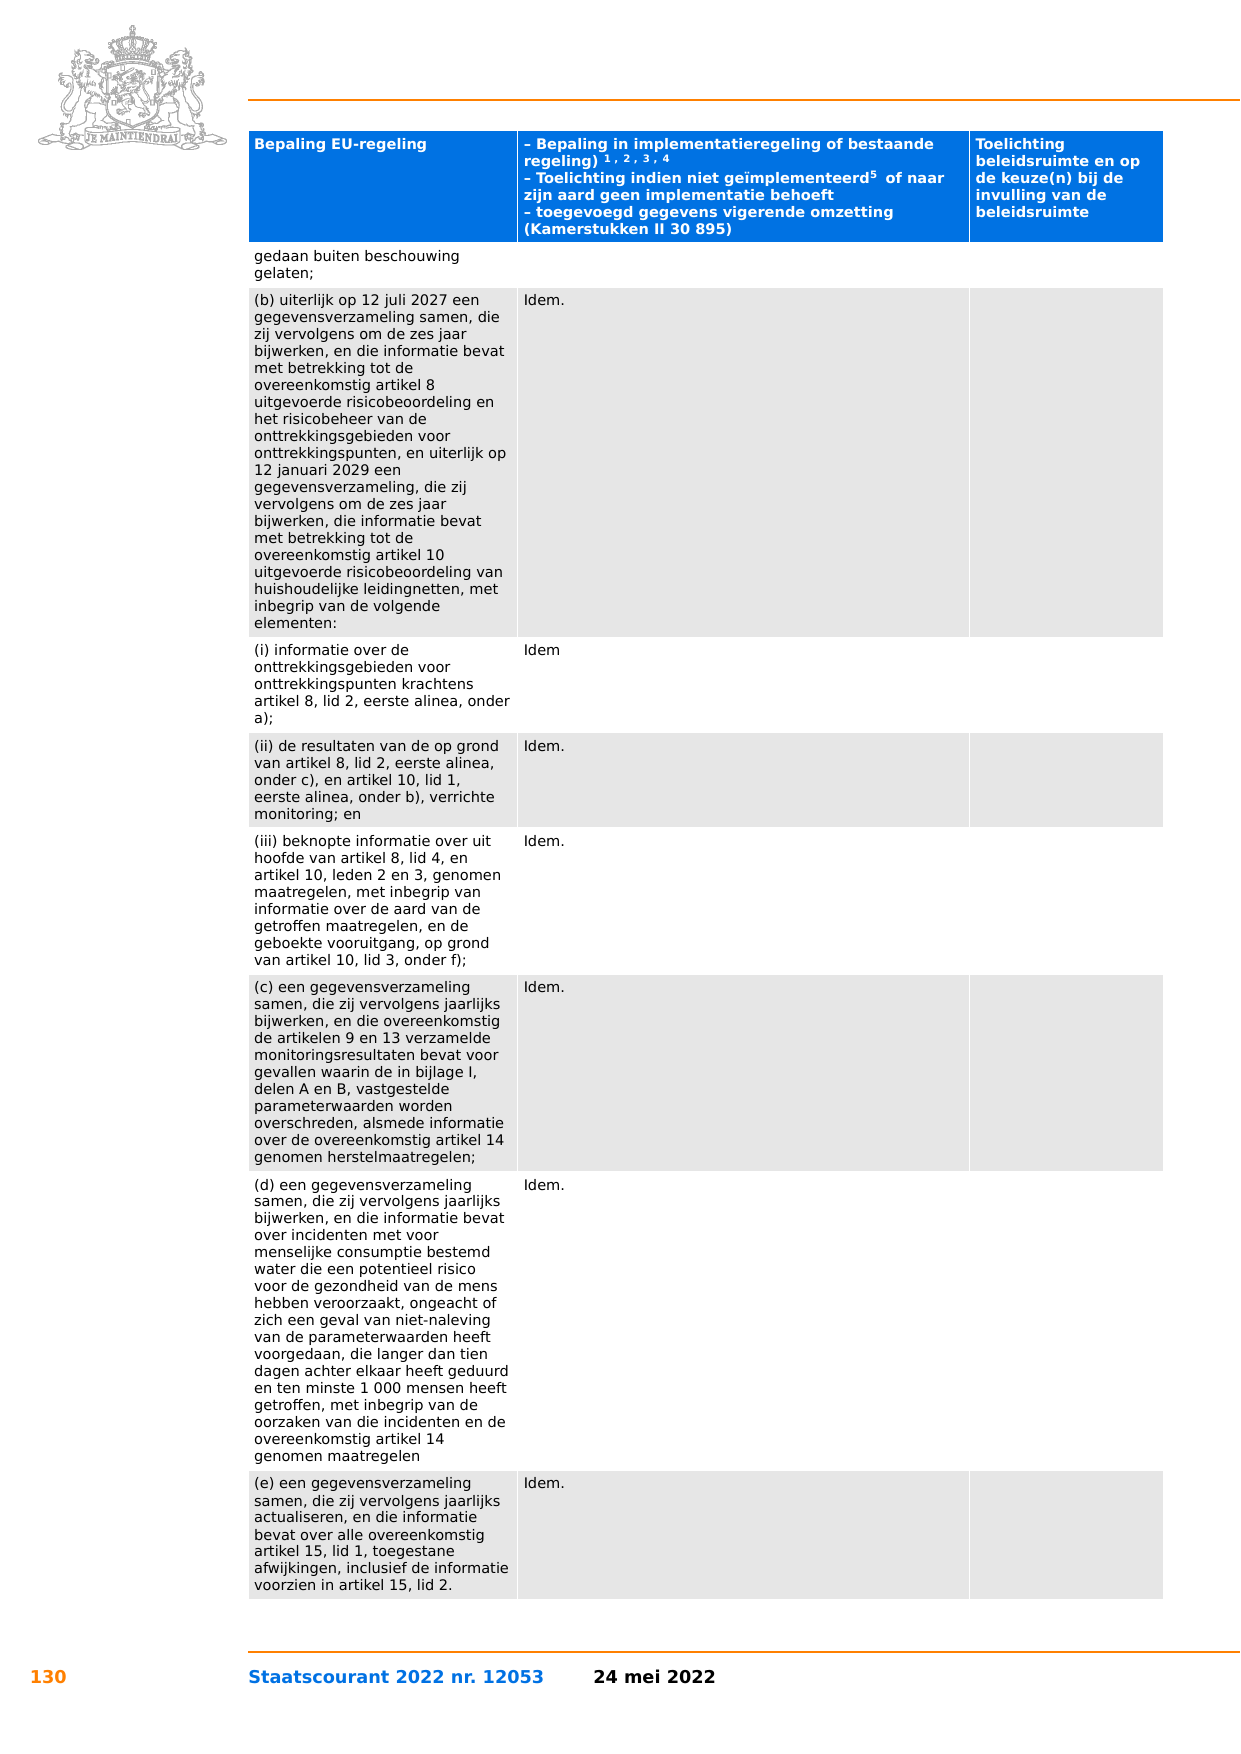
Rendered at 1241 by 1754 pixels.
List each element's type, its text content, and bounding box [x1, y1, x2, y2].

table_cell (ii) de resultaten van de op grond van artikel 8, lid 2, eerste alinea, onder c), en artikel 10, lid 1, eerste alinea, onder b), verrichte monitoring; en [249, 733, 517, 827]
table_cell (d) een gegevensverzameling samen, die zij vervolgens jaarlijks bijwerken, en die informatie bevat over incidenten met voor menselijke consumptie bestemd water die een potentieel risico voor de gezondheid van de mens hebben veroorzaakt, ongeacht of zich een geval van niet-naleving van de parameterwaarden heeft voorgedaan, die langer dan tien dagen achter elkaar heeft geduurd en ten minste 1 000 mensen heeft getroffen, met inbegrip van de oorzaken van die incidenten en de overeenkomstig artikel 14 genomen maatregelen [249, 1172, 517, 1470]
table_cell (c) een gegevensverzameling samen, die zij vervolgens jaarlijks bijwerken, en die overeenkomstig de artikelen 9 en 13 verzamelde monitoringsresultaten bevat voor gevallen waarin de in bijlage I, delen A en B, vastgestelde parameterwaarden worden overschreden, alsmede informatie over de overeenkomstig artikel 14 genomen herstelmaatregelen; [249, 975, 517, 1171]
table_header – Bepaling in implementatieregeling of bestaande regeling) 1, 2, 3, 4 – Toelichting indien niet geïmplementeerd5 of naar zijn aard geen implementatie behoeft – toegevoegd gegevens vigerende omzetting (Kamerstukken II 30 895) [518, 131, 969, 242]
table_cell [970, 828, 1163, 973]
table_cell gedaan buiten beschouwing gelaten; [249, 243, 517, 287]
table_cell Idem. [518, 828, 969, 973]
table_cell [970, 733, 1163, 827]
table_cell Idem. [518, 288, 969, 637]
table_header Toelichting beleidsruimte en op de keuze(n) bij de invulling van de beleidsruimte [970, 131, 1163, 242]
table_cell [970, 288, 1163, 637]
table_cell Idem. [518, 733, 969, 827]
table_cell Idem. [518, 1172, 969, 1470]
table_cell (iii) beknopte informatie over uit hoofde van artikel 8, lid 4, en artikel 10, leden 2 en 3, genomen maatregelen, met inbegrip van informatie over de aard van de getroffen maatregelen, en de geboekte vooruitgang, op grond van artikel 10, lid 3, onder f); [249, 828, 517, 973]
table_cell (b) uiterlijk op 12 juli 2027 een gegevensverzameling samen, die zij vervolgens om de zes jaar bijwerken, en die informatie bevat met betrekking tot de overeenkomstig artikel 8 uitgevoerde risicobeoordeling en het risicobeheer van de onttrekkingsgebieden voor onttrekkingspunten, en uiterlijk op 12 januari 2029 een gegevensverzameling, die zij vervolgens om de zes jaar bijwerken, die informatie bevat met betrekking tot de overeenkomstig artikel 10 uitgevoerde risicobeoordeling van huishoudelijke leidingnetten, met inbegrip van de volgende elementen: [249, 288, 517, 637]
table_cell [970, 975, 1163, 1171]
table_cell [970, 1471, 1163, 1599]
table_cell (e) een gegevensverzameling samen, die zij vervolgens jaarlijks actualiseren, en die informatie bevat over alle overeenkomstig artikel 15, lid 1, toegestane afwijkingen, inclusief de informatie voorzien in artikel 15, lid 2. [249, 1471, 517, 1599]
table_cell Idem. [518, 975, 969, 1171]
table_cell [518, 243, 969, 287]
table_cell [970, 1172, 1163, 1470]
table_cell Idem. [518, 1471, 969, 1599]
table_cell (i) informatie over de onttrekkingsgebieden voor onttrekkingspunten krachtens artikel 8, lid 2, eerste alinea, onder a); [249, 638, 517, 732]
table_cell Idem [518, 638, 969, 732]
table_cell [970, 243, 1163, 287]
table_header Bepaling EU-regeling [249, 131, 517, 242]
table_cell [970, 638, 1163, 732]
picture [38, 25, 227, 150]
